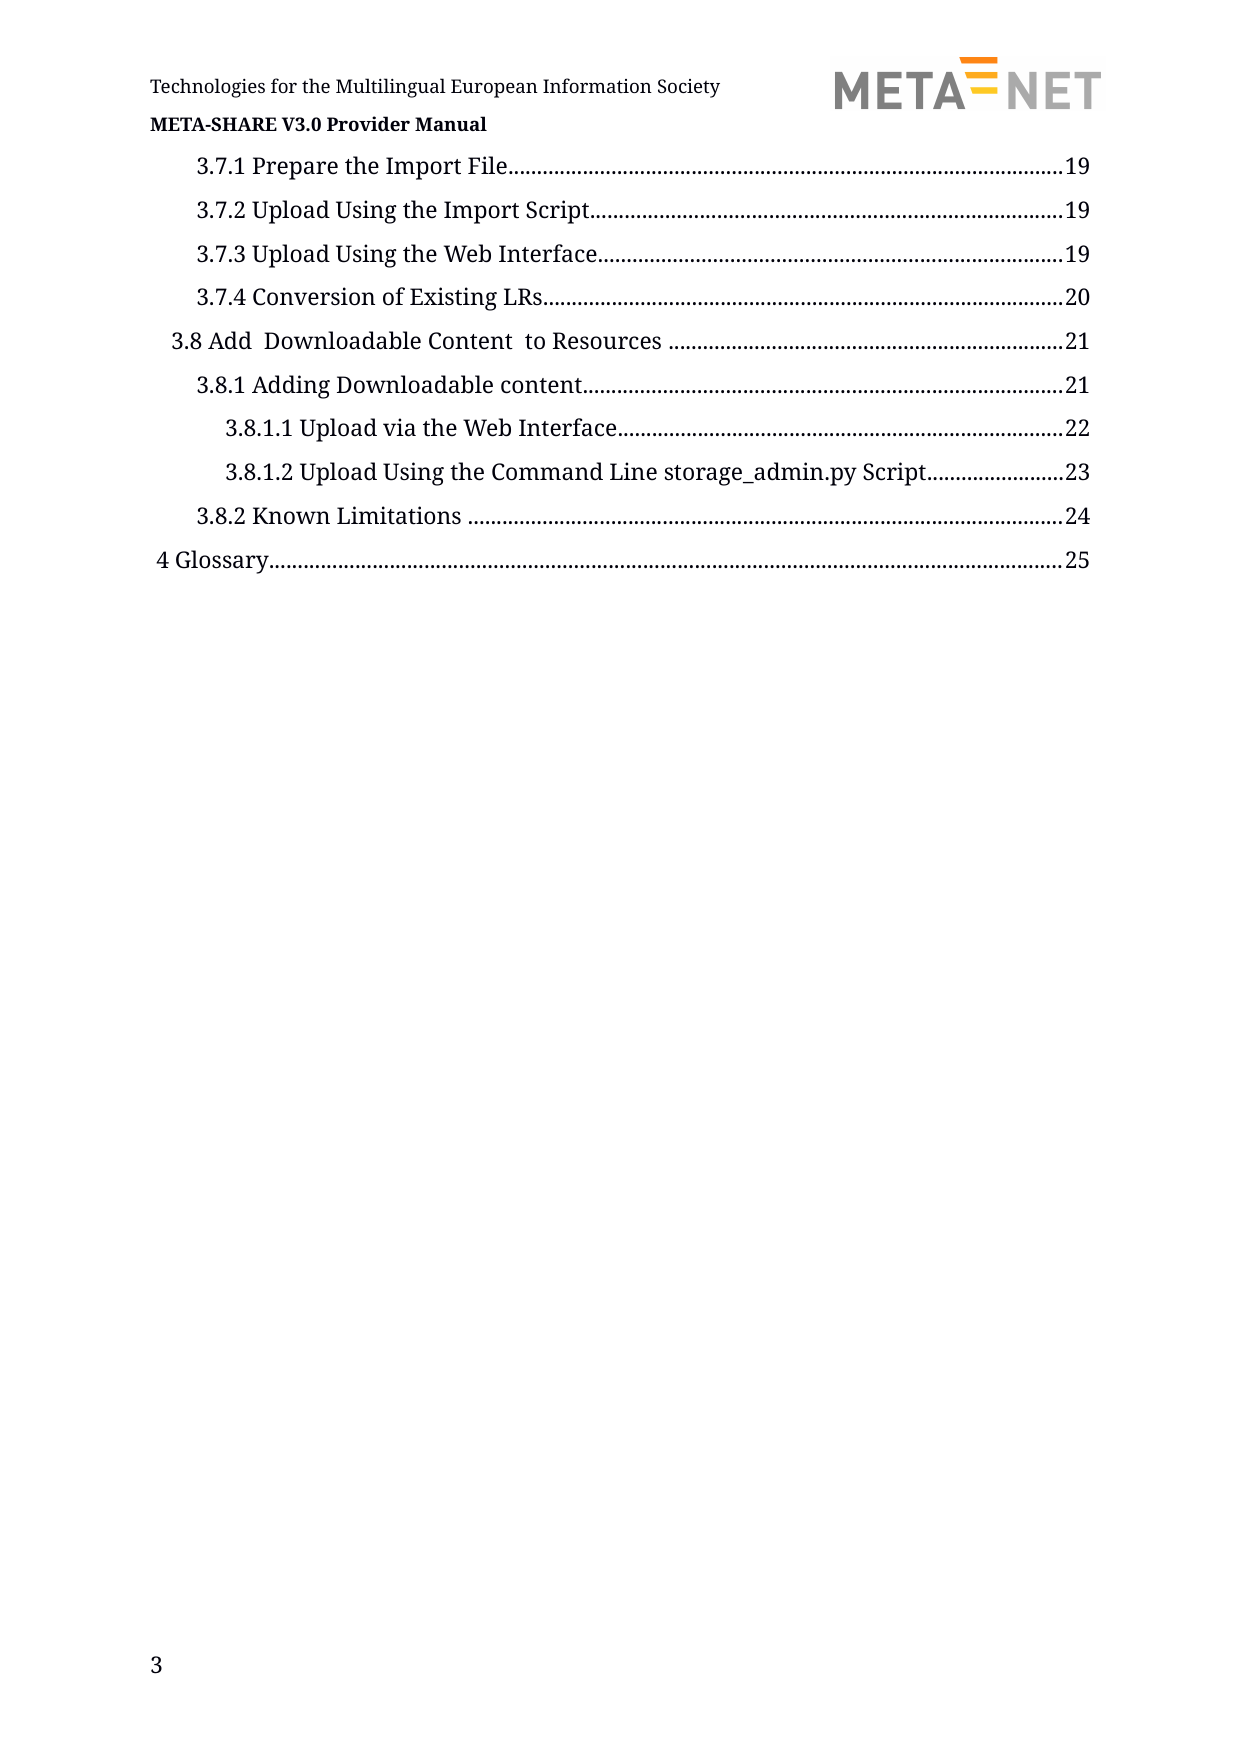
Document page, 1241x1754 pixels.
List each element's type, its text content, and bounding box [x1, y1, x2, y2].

text 3.7.2 Upload Using the Import Script 19 [196, 194, 1090, 225]
text 3.8 Add Downloadable Content to Resources 21 [171, 325, 1090, 356]
text 3.8.1.1 Upload via the Web Interface 22 [225, 412, 1090, 444]
picture [830, 56, 1106, 111]
text 3.8.1.2 Upload Using the Command Line storage_admin.py Script 23 [225, 456, 1090, 487]
text 4 Glossary 25 [156, 543, 1090, 575]
text 3.8.2 Known Limitations 24 [196, 500, 1090, 531]
text 3.7.1 Prepare the Import File 19 [196, 150, 1090, 181]
text 3.7.4 Conversion of Existing LRs 20 [196, 281, 1090, 312]
text 3.8.1 Adding Downloadable content 21 [196, 369, 1090, 400]
text 3.7.3 Upload Using the Web Interface 19 [196, 237, 1090, 269]
